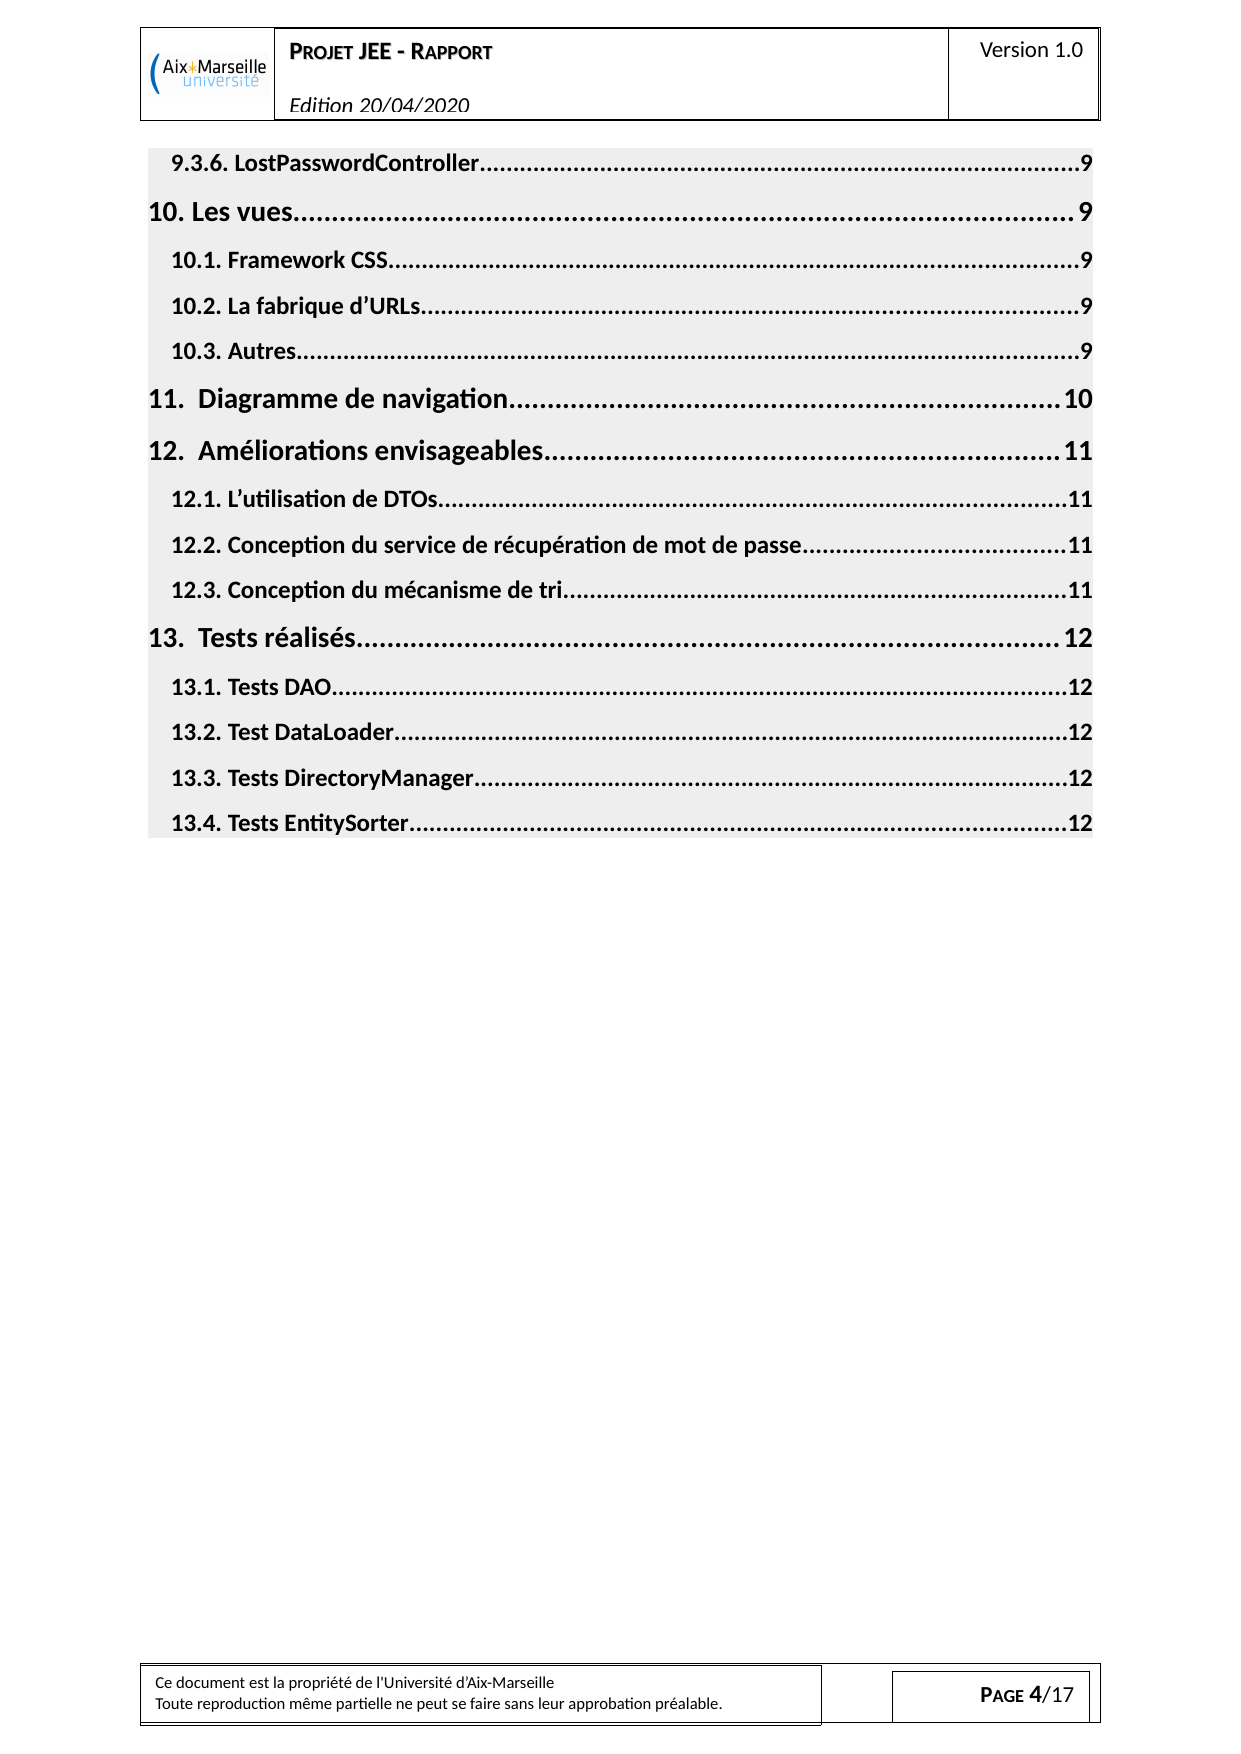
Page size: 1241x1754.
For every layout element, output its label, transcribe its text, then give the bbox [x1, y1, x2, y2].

text 12.1. L’utilisation de DTOs 11 [171, 483, 1093, 514]
text 13.4. Tests EntitySorter 12 [171, 807, 1093, 838]
text 13. Tests réalisés 12 [148, 619, 1093, 655]
text 10. Les vues 9 [148, 193, 1093, 229]
text 13.2. Test DataLoader 12 [171, 716, 1093, 747]
text 10.3. Autres 9 [171, 335, 1093, 366]
text 13.1. Tests DAO 12 [171, 671, 1093, 701]
text 12. Améliorations envisageables 11 [148, 432, 1093, 468]
text 13.3. Tests DirectoryManager 12 [171, 762, 1093, 792]
picture [147, 52, 269, 97]
text 9.3.6. LostPasswordController 9 [171, 148, 1093, 178]
text 11. Diagramme de navigation 10 [148, 381, 1093, 416]
text 12.3. Conception du mécanisme de tri 11 [171, 574, 1093, 605]
text 10.1. Framework CSS 9 [171, 244, 1093, 275]
text 12.2. Conception du service de récupération de mot de passe 11 [171, 529, 1093, 559]
text 10.2. La fabrique d’URLs 9 [171, 290, 1093, 320]
